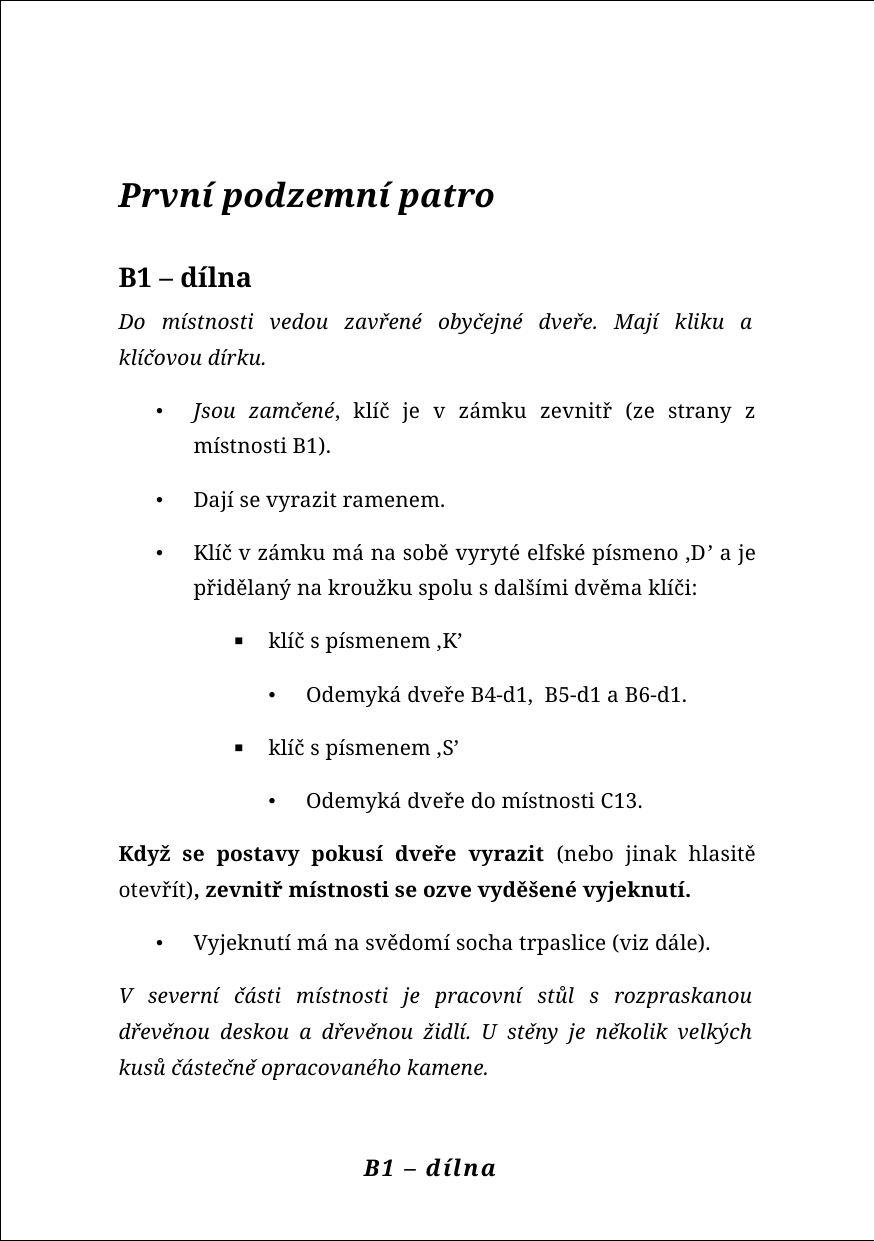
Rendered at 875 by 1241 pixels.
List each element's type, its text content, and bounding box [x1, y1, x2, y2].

list Dají se vyrazit ramenem. [156, 485, 756, 513]
text Když se postavy pokusí dveře vyrazit (nebo jinak hlasitě otevřít), zevnitř místnosti se ozve vyděšené vyjeknutí. [118, 839, 756, 903]
list klíč s písmenem ‚S’ [231, 733, 756, 762]
list Odemyká dveře do místnosti C13. [268, 786, 756, 815]
subtitle B1 – dílna [118, 258, 756, 295]
list Klíč v zámku má na sobě vyryté elfské písmeno ‚D’ a je přidělaný na kroužku spolu s dalšími dvěma klíči: [156, 538, 756, 602]
list Jsou zamčené, klíč je v zámku zevnitř (ze strany z místnosti B1). [156, 396, 756, 460]
text Do místnosti vedou zavřené obyčejné dveře. Mají kliku a klíčovou dírku. [118, 307, 756, 371]
list Vyjeknutí má na svědomí socha trpaslice (viz dále). [156, 928, 756, 957]
list Odemyká dveře B4-d1, B5-d1 a B6-d1. [268, 680, 756, 708]
text V severní části místnosti je pracovní stůl s rozpraskanou dřevěnou deskou a dřevěnou židlí. U stěny je několik velkých kusů částečně opracovaného kamene. [118, 982, 756, 1081]
subtitle První podzemní patro [118, 172, 756, 217]
list klíč s písmenem ‚K’ [231, 627, 756, 655]
